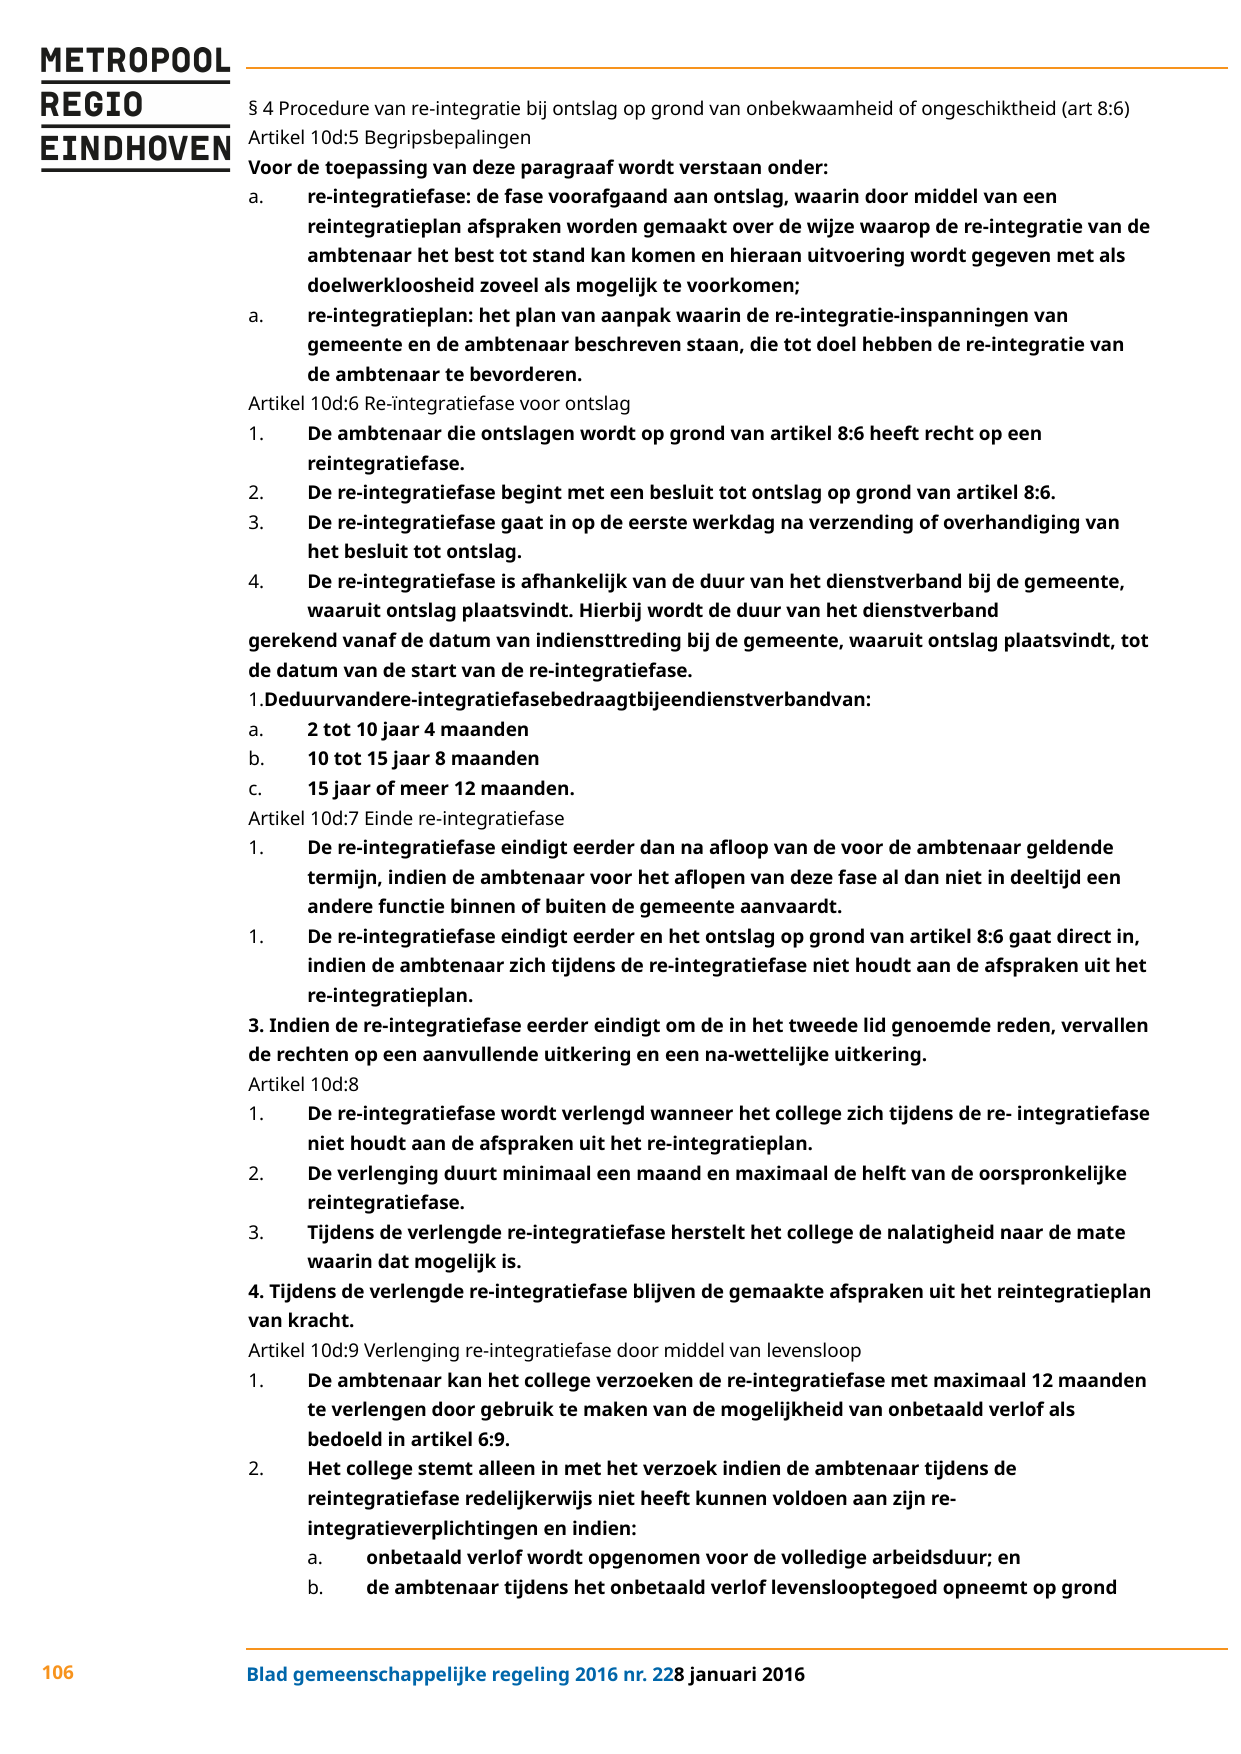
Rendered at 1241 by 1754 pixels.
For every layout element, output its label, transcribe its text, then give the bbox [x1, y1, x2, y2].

list 15 jaar of meer 12 maanden. [248, 775, 1152, 801]
list de ambtenaar tijdens het onbetaald verlof levenslooptegoed opneemt op grond [307, 1574, 1152, 1600]
text Artikel 10d:5 Begripsbepalingen [248, 124, 1152, 150]
text Artikel 10d:9 Verlenging re-integratiefase door middel van levensloop [248, 1337, 1152, 1363]
list De re-integratiefase eindigt eerder dan na afloop van de voor de ambtenaar geldende termijn, indien de ambtenaar voor het aflopen van deze fase al dan niet in deeltijd een andere functie binnen of buiten de gemeente aanvaardt. [248, 834, 1152, 919]
picture [41, 47, 231, 172]
text Artikel 10d:7 Einde re-integratiefase [248, 805, 1152, 831]
list De re-integratiefase begint met een besluit tot ontslag op grond van artikel 8:6. [248, 479, 1152, 505]
text 4. Tijdens de verlengde re-integratiefase blijven de gemaakte afspraken uit het reintegratieplan van kracht. [248, 1278, 1152, 1333]
text Artikel 10d:8 [248, 1071, 1152, 1097]
list De ambtenaar die ontslagen wordt op grond van artikel 8:6 heeft recht op een reintegratiefase. [248, 420, 1152, 476]
text gerekend vanaf de datum van indiensttreding bij de gemeente, waaruit ontslag plaatsvindt, tot de datum van de start van de re-integratiefase. [248, 627, 1152, 683]
list re-integratiefase: de fase voorafgaand aan ontslag, waarin door middel van een reintegratieplan afspraken worden gemaakt over de wijze waarop de re-integratie van de ambtenaar het best tot stand kan komen en hieraan uitvoering wordt gegeven met als doelwerkloosheid zoveel als mogelijk te voorkomen; [248, 183, 1152, 298]
list re-integratieplan: het plan van aanpak waarin de re-integratie-inspanningen van gemeente en de ambtenaar beschreven staan, die tot doel hebben de re-integratie van de ambtenaar te bevorderen. [248, 302, 1152, 387]
list 2 tot 10 jaar 4 maanden [248, 716, 1152, 742]
text Voor de toepassing van deze paragraaf wordt verstaan onder: [248, 154, 1152, 180]
list De re-integratiefase gaat in op de eerste werkdag na verzending of overhandiging van het besluit tot ontslag. [248, 509, 1152, 564]
list De re-integratiefase wordt verlengd wanneer het college zich tijdens de re- integratiefase niet houdt aan de afspraken uit het re-integratieplan. [248, 1101, 1152, 1156]
list Het college stemt alleen in met het verzoek indien de ambtenaar tijdens de reintegratiefase redelijkerwijs niet heeft kunnen voldoen aan zijn re- integratieverplichtingen en indien: [248, 1456, 1152, 1541]
text 3. Indien de re-integratiefase eerder eindigt om de in het tweede lid genoemde reden, vervallen de rechten op een aanvullende uitkering en een na-wettelijke uitkering. [248, 1012, 1152, 1067]
list De re-integratiefase is afhankelijk van de duur van het dienstverband bij de gemeente, waaruit ontslag plaatsvindt. Hierbij wordt de duur van het dienstverband [248, 568, 1152, 623]
list onbetaald verlof wordt opgenomen voor de volledige arbeidsduur; en [307, 1544, 1152, 1570]
list De ambtenaar kan het college verzoeken de re-integratiefase met maximaal 12 maanden te verlengen door gebruik te maken van de mogelijkheid van onbetaald verlof als bedoeld in artikel 6:9. [248, 1367, 1152, 1452]
text Artikel 10d:6 Re-ïntegratiefase voor ontslag [248, 391, 1152, 416]
text § 4 Procedure van re-integratie bij ontslag op grond van onbekwaamheid of ongeschiktheid (art 8:6) [248, 95, 1152, 121]
list De re-integratiefase eindigt eerder en het ontslag op grond van artikel 8:6 gaat direct in, indien de ambtenaar zich tijdens de re-integratiefase niet houdt aan de afspraken uit het re-integratieplan. [248, 923, 1152, 1008]
text 1.Deduurvandere-integratiefasebedraagtbijeendienstverbandvan: [248, 686, 1152, 712]
list 10 tot 15 jaar 8 maanden [248, 746, 1152, 771]
list Tijdens de verlengde re-integratiefase herstelt het college de nalatigheid naar de mate waarin dat mogelijk is. [248, 1219, 1152, 1274]
list De verlenging duurt minimaal een maand en maximaal de helft van de oorspronkelijke reintegratiefase. [248, 1160, 1152, 1215]
